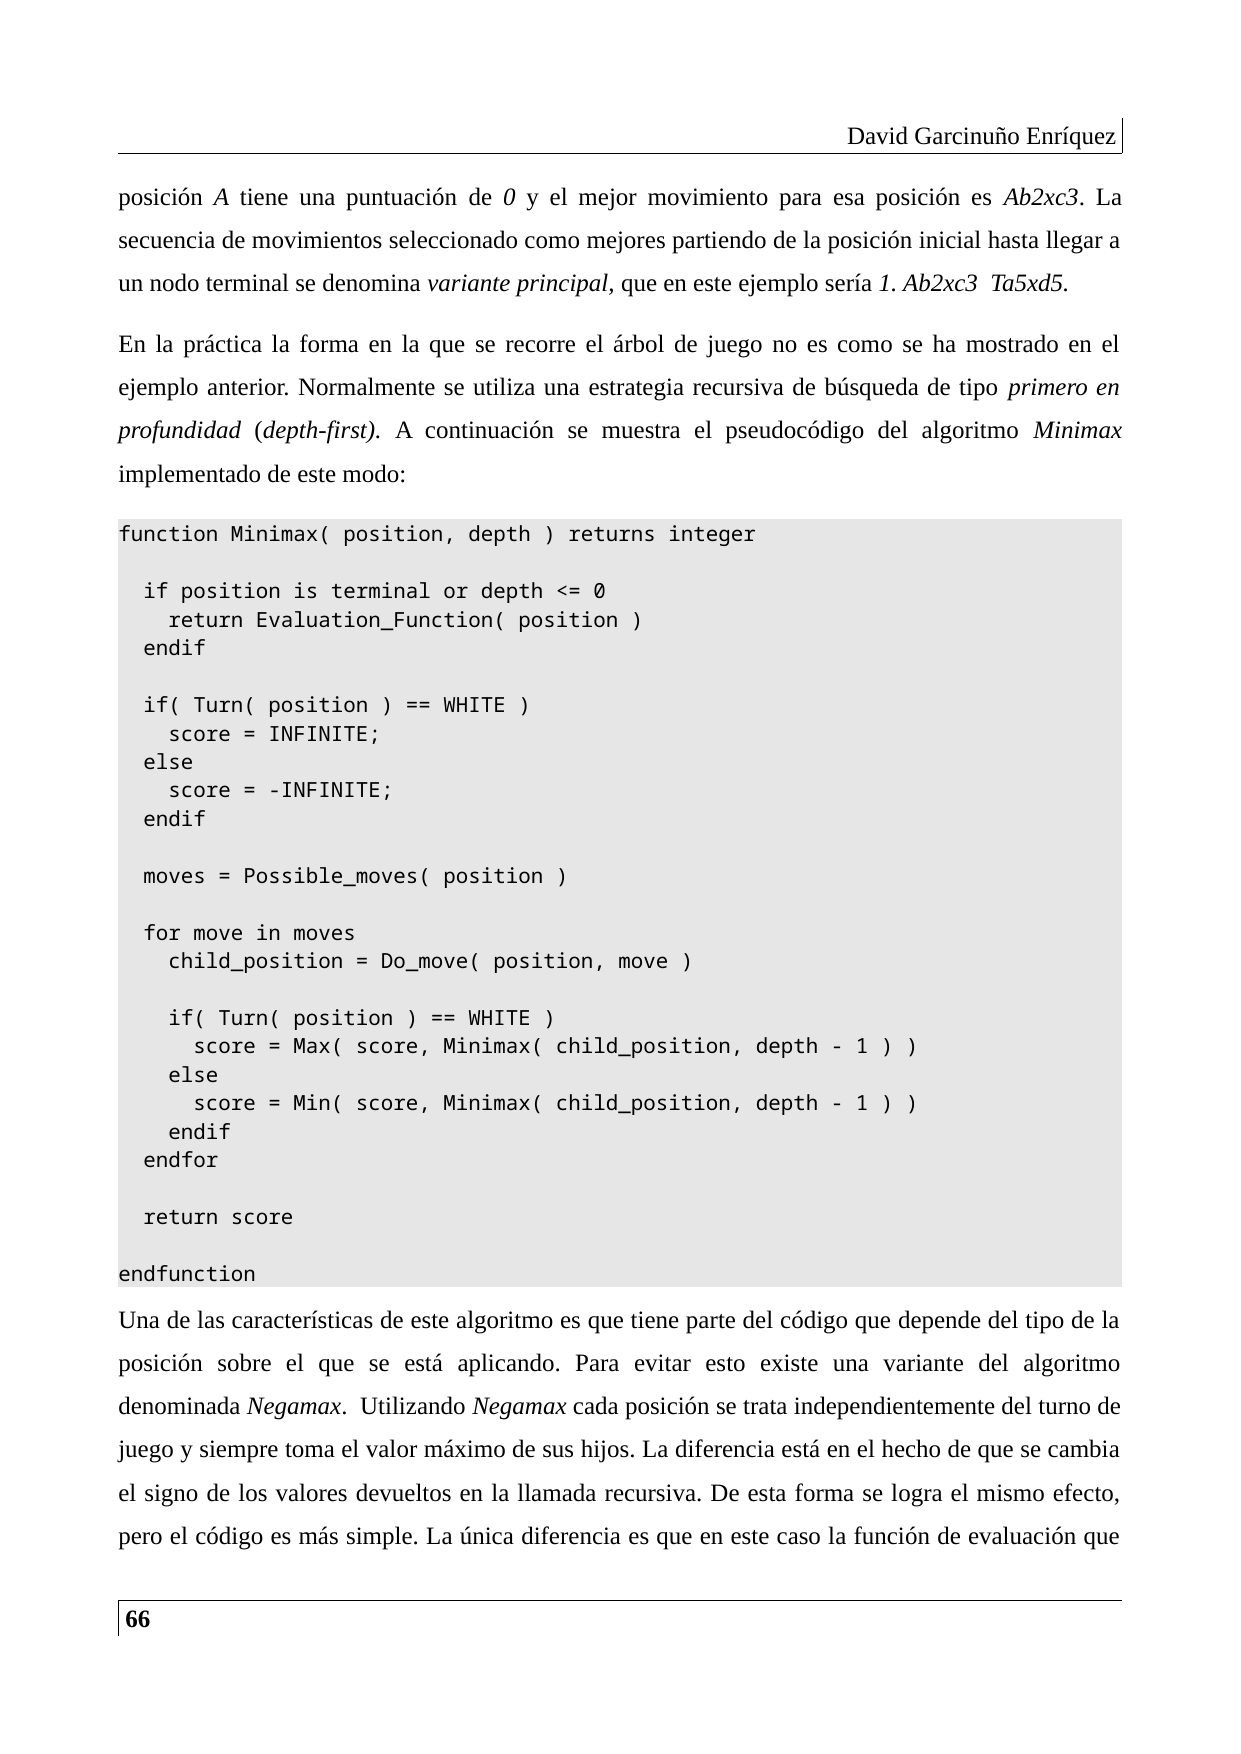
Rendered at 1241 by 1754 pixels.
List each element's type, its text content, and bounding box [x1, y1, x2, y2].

text return Evaluation_Function( position ) [118, 605, 1122, 633]
text if( Turn( position ) == WHITE ) [118, 690, 1122, 719]
text endfunction [118, 1259, 1122, 1287]
text for move in moves [118, 918, 1122, 946]
text if( Turn( position ) == WHITE ) [118, 1003, 1122, 1031]
text score = -INFINITE; [118, 776, 1122, 804]
text else [118, 1060, 1122, 1088]
text moves = Possible_moves( position ) [118, 861, 1122, 889]
text endfor [118, 1145, 1122, 1174]
text return score [118, 1202, 1122, 1231]
text En la práctica la forma en la que se recorre el árbol de juego no es como se ha mostrado en el ejemplo anterior. Normalmente se utiliza una estrategia recursiva de búsqueda de tipo primero en profundidad (depth-first). A continuación se muestra el pseudocódigo del algoritmo Minimax implementado de este modo: [118, 329, 1122, 487]
text else [118, 747, 1122, 776]
text endif [118, 633, 1122, 662]
text if position is terminal or depth <= 0 [118, 576, 1122, 605]
text endif [118, 1117, 1122, 1145]
text endif [118, 804, 1122, 832]
text posición A tiene una puntuación de 0 y el mejor movimiento para esa posición es Ab2xc3. La secuencia de movimientos seleccionado como mejores partiendo de la posición inicial hasta llegar a un nodo terminal se denomina variante principal, que en este ejemplo sería 1. Ab2xc3 Ta5xd5. [118, 182, 1122, 297]
text score = Max( score, Minimax( child_position, depth - 1 ) ) [118, 1031, 1122, 1060]
text score = INFINITE; [118, 719, 1122, 747]
text score = Min( score, Minimax( child_position, depth - 1 ) ) [118, 1088, 1122, 1117]
text Una de las características de este algoritmo es que tiene parte del código que depende del tipo de la posición sobre el que se está aplicando. Para evitar esto existe una variante del algoritmo denominada Negamax. Utilizando Negamax cada posición se trata independientemente del turno de juego y siempre toma el valor máximo de sus hijos. La diferencia está en el hecho de que se cambia el signo de los valores devueltos en la llamada recursiva. De esta forma se logra el mismo efecto, pero el código es más simple. La única diferencia es que en este caso la función de evaluación que [118, 1305, 1122, 1549]
text function Minimax( position, depth ) returns integer [118, 519, 1122, 548]
text child_position = Do_move( position, move ) [118, 946, 1122, 974]
